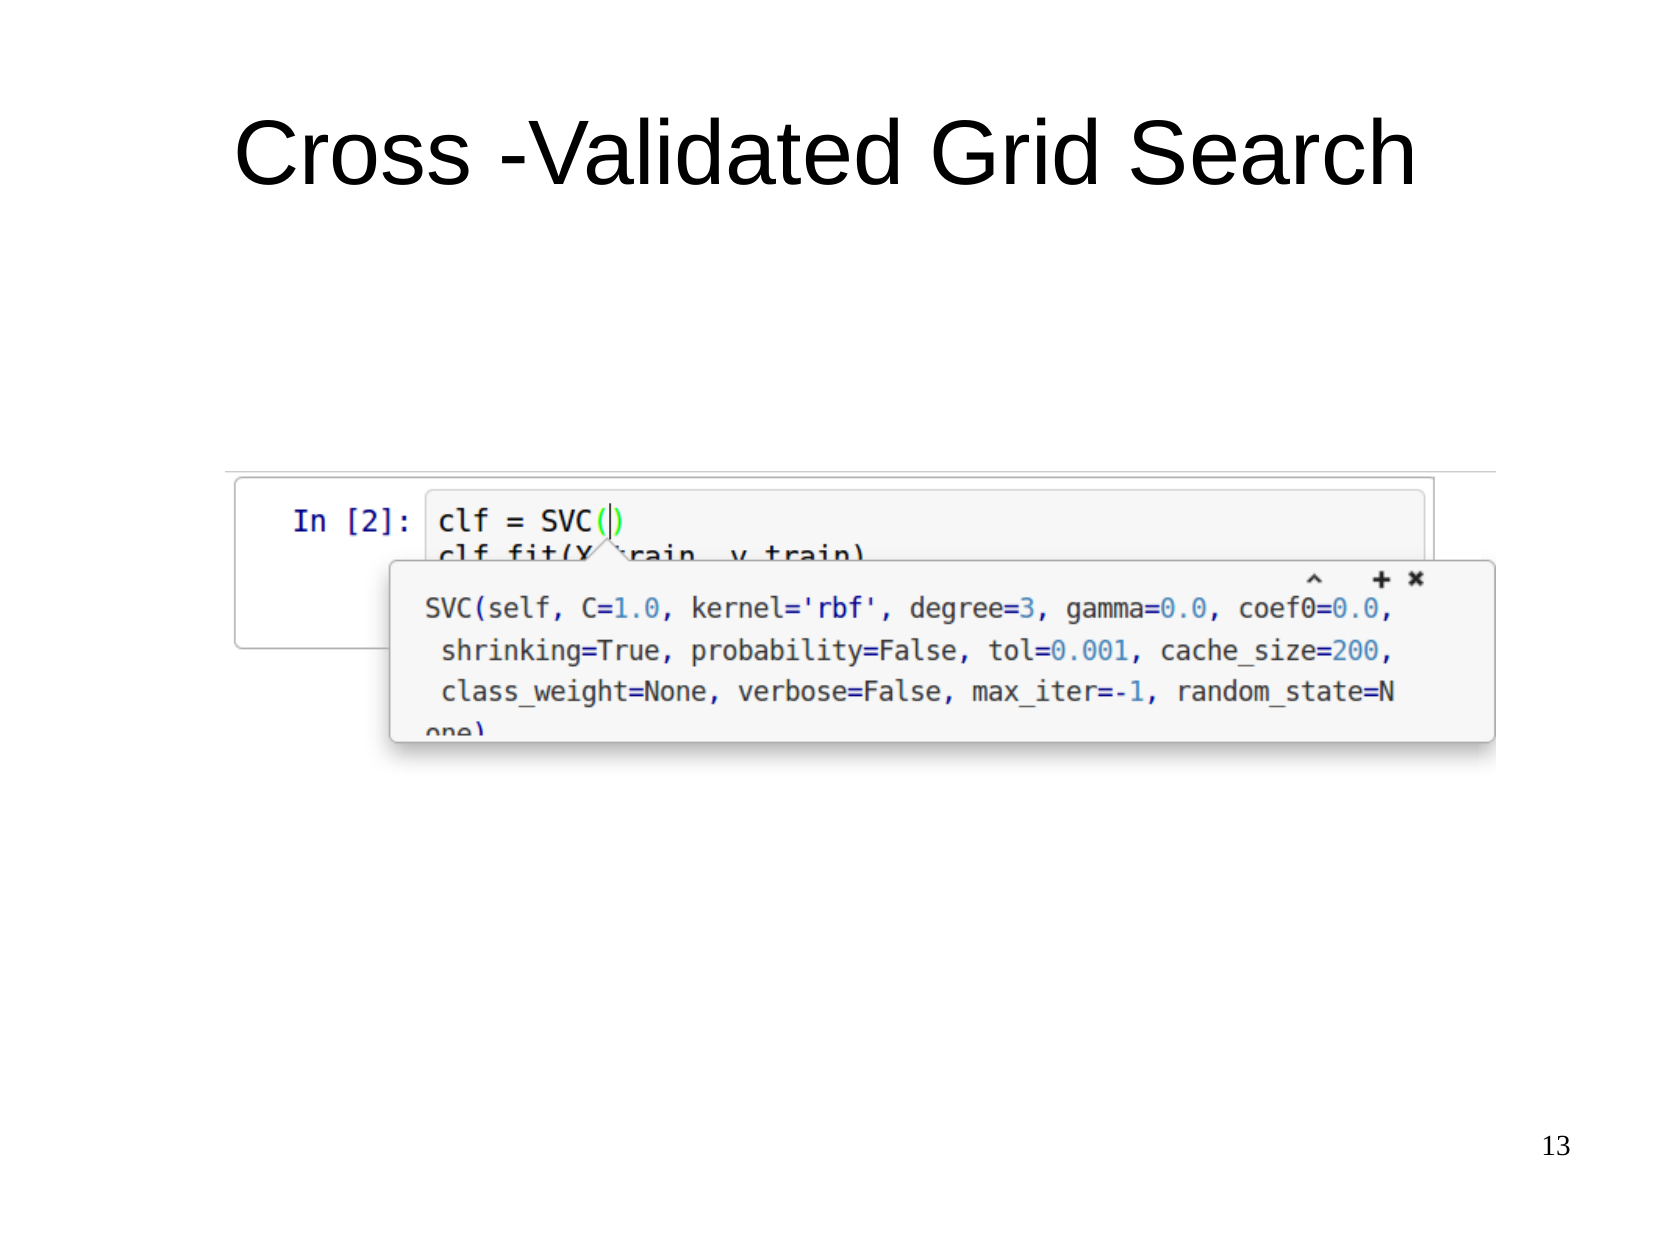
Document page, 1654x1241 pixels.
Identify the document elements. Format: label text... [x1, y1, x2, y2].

picture [225, 469, 1496, 775]
title Cross -Validated Grid Search [82, 49, 1571, 257]
